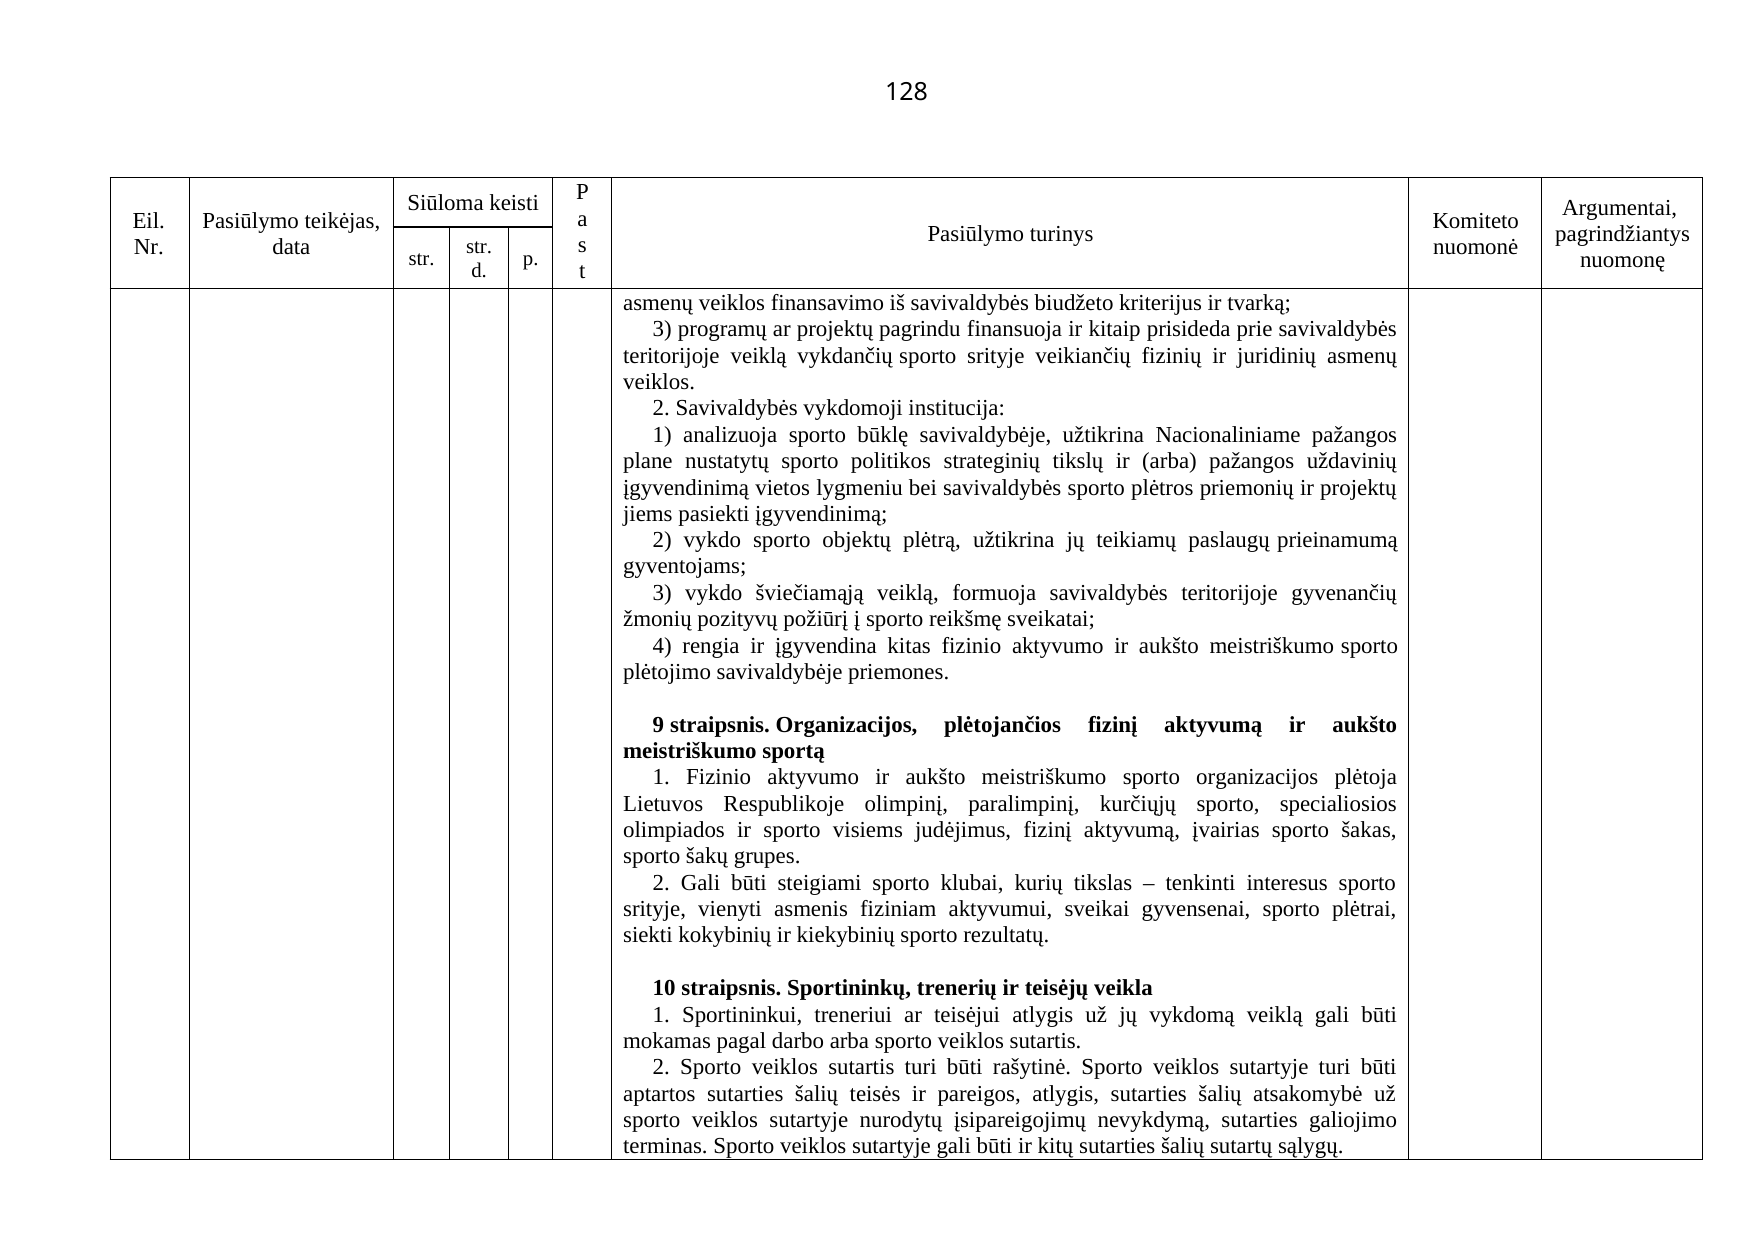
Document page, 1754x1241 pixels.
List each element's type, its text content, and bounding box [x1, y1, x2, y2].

table_header Komiteto nuomonė [1409, 178, 1541, 288]
table_cell [553, 289, 611, 1159]
table_header Eil. Nr. [111, 178, 189, 288]
table_cell [394, 289, 449, 1159]
table_cell str. d. [450, 228, 508, 288]
table_cell [190, 289, 393, 1159]
table_cell [1542, 289, 1702, 1159]
table_header Argumentai, pagrindžiantys nuomonę [1542, 178, 1702, 288]
table_cell [111, 289, 189, 1159]
table_header Pastabos [553, 178, 611, 288]
table_cell [509, 289, 552, 1159]
table_cell asmenų veiklos finansavimo iš savivaldybės biudžeto kriterijus ir tvarką; 3) programų ar projektų pagrindu finansuoja ir kitaip prisideda prie savivaldybės teritorijoje veiklą vykdančių sporto srityje veikiančių fizinių ir juridinių asmenų veiklos. 2. Savivaldybės vykdomoji institucija: 1) analizuoja sporto būklę savivaldybėje, užtikrina Nacionaliniame pažangos plane nustatytų sporto politikos strateginių tikslų ir (arba) pažangos uždavinių įgyvendinimą vietos lygmeniu bei savivaldybės sporto plėtros priemonių ir projektų jiems pasiekti įgyvendinimą; 2) vykdo sporto objektų plėtrą, užtikrina jų teikiamų paslaugų prieinamumą gyventojams; 3) vykdo šviečiamąją veiklą, formuoja savivaldybės teritorijoje gyvenančių žmonių pozityvų požiūrį į sporto reikšmę sveikatai; 4) rengia ir įgyvendina kitas fizinio aktyvumo ir aukšto meistriškumo sporto plėtojimo savivaldybėje priemones. 9 straipsnis. Organizacijos, plėtojančios fizinį aktyvumą ir aukšto meistriškumo sportą 1. Fizinio aktyvumo ir aukšto meistriškumo sporto organizacijos plėtoja Lietuvos Respublikoje olimpinį, paralimpinį, kurčiųjų sporto, specialiosios olimpiados ir sporto visiems judėjimus, fizinį aktyvumą, įvairias sporto šakas, sporto šakų grupes. 2. Gali būti steigiami sporto klubai, kurių tikslas – tenkinti interesus sporto srityje, vienyti asmenis fiziniam aktyvumui, sveikai gyvensenai, sporto plėtrai, siekti kokybinių ir kiekybinių sporto rezultatų. 10 straipsnis. Sportininkų, trenerių ir teisėjų veikla 1. Sportininkui, treneriui ar teisėjui atlygis už jų vykdomą veiklą gali būti mokamas pagal darbo arba sporto veiklos sutartis. 2. Sporto veiklos sutartis turi būti rašytinė. Sporto veiklos sutartyje turi būti aptartos sutarties šalių teisės ir pareigos, atlygis, sutarties šalių atsakomybė už sporto veiklos sutartyje nurodytų įsipareigojimų nevykdymą, sutarties galiojimo terminas. Sporto veiklos sutartyje gali būti ir kitų sutarties šalių sutartų sąlygų. [612, 289, 1408, 1159]
table_header Siūloma keisti [394, 178, 552, 226]
table_header Pasiūlymo turinys [612, 178, 1408, 288]
table_cell [1409, 289, 1541, 1159]
table_cell [450, 289, 508, 1159]
table_header Pasiūlymo teikėjas, data [190, 178, 393, 288]
table_cell str. [394, 228, 449, 288]
table_cell p. [509, 228, 552, 288]
